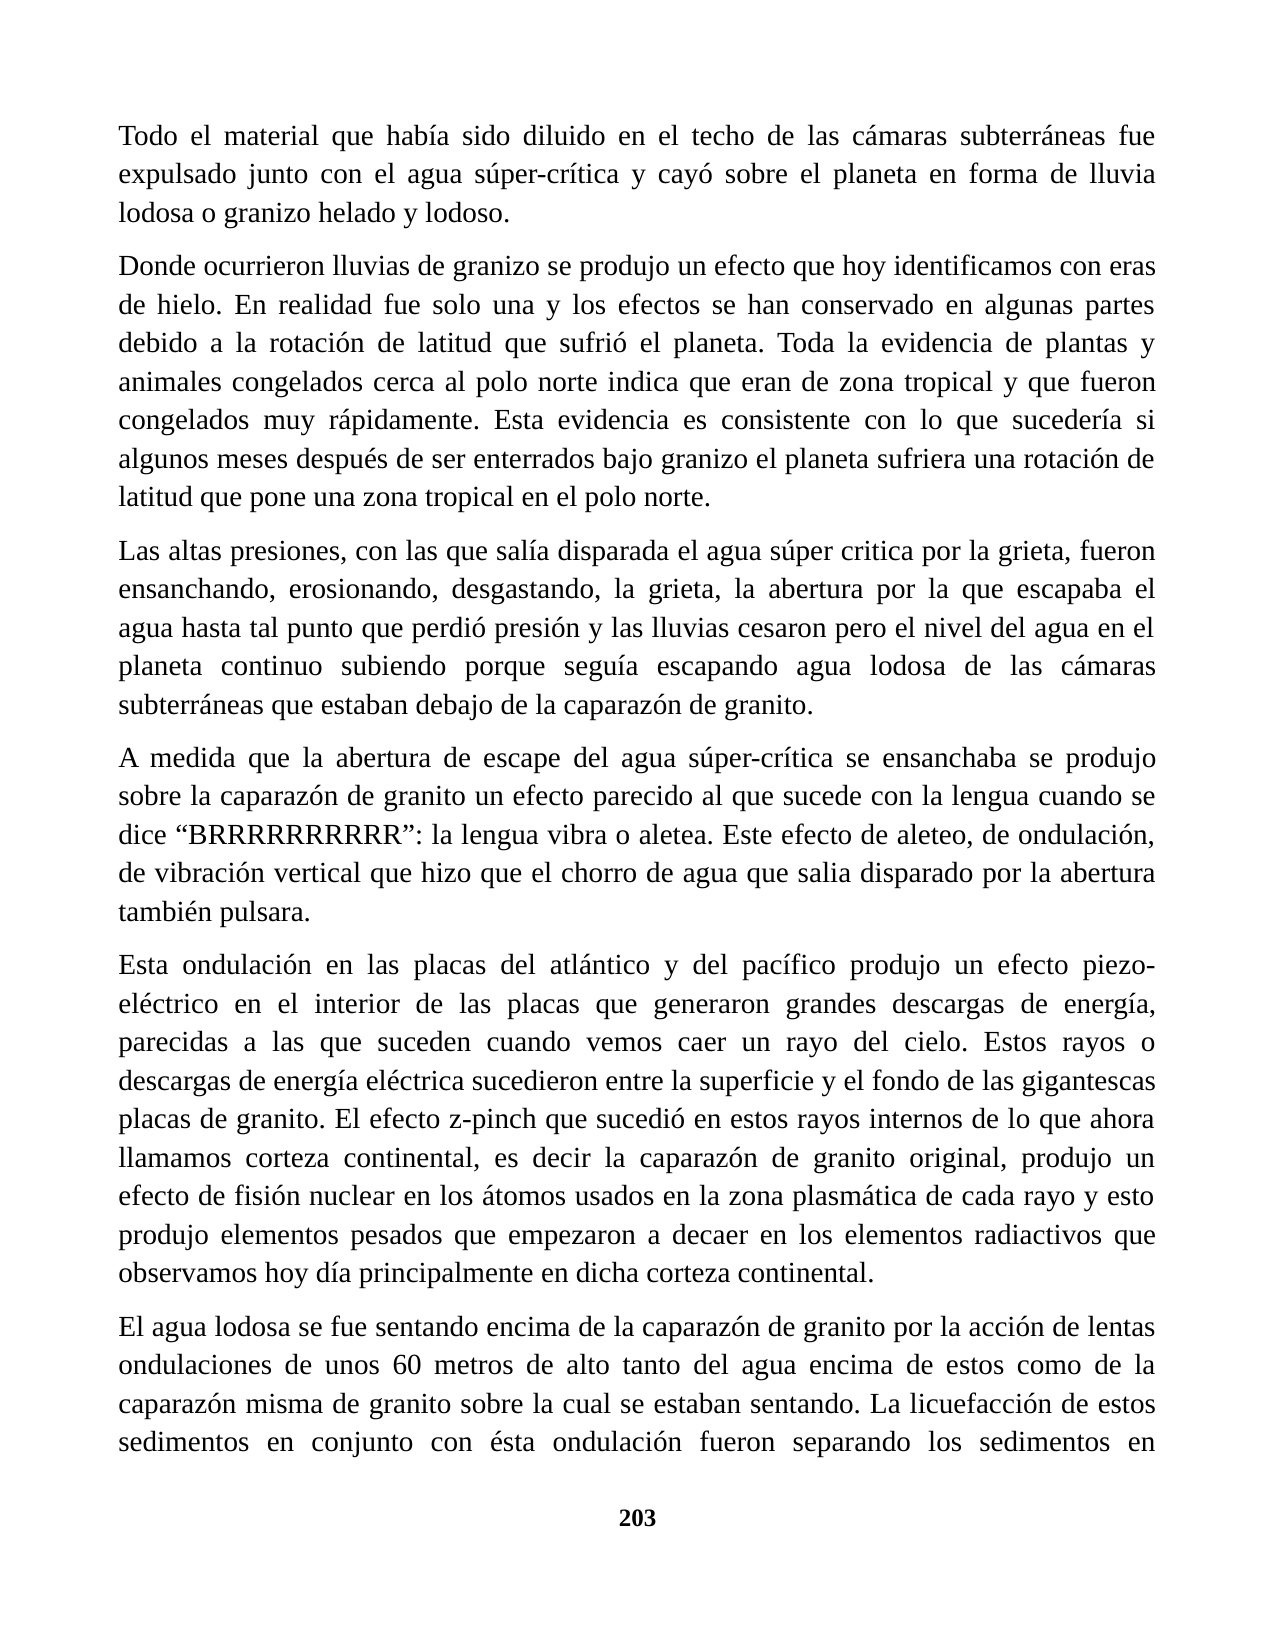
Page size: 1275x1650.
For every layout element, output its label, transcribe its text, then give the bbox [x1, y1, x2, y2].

text Donde ocurrieron lluvias de granizo se produjo un efecto que hoy identificamos con eras de hielo. En realidad fue solo una y los efectos se han conservado en algunas partes debido a la rotación de latitud que sufrió el planeta. Toda la evidencia de plantas y animales congelados cerca al polo norte indica que eran de zona tropical y que fueron congelados muy rápidamente. Esta evidencia es consistente con lo que sucedería si algunos meses después de ser enterrados bajo granizo el planeta sufriera una rotación de latitud que pone una zona tropical en el polo norte. [118, 248, 1157, 513]
text Las altas presiones, con las que salía disparada el agua súper critica por la grieta, fueron ensanchando, erosionando, desgastando, la grieta, la abertura por la que escapaba el agua hasta tal punto que perdió presión y las lluvias cesaron pero el nivel del agua en el planeta continuo subiendo porque seguía escapando agua lodosa de las cámaras subterráneas que estaban debajo de la caparazón de granito. [118, 533, 1157, 720]
text A medida que la abertura de escape del agua súper-crítica se ensanchaba se produjo sobre la caparazón de granito un efecto parecido al que sucede con la lengua cuando se dice “BRRRRRRRRRR”: la lengua vibra o aletea. Este efecto de aleteo, de ondulación, de vibración vertical que hizo que el chorro de agua que salia disparado por la abertura también pulsara. [118, 740, 1157, 928]
text Todo el material que había sido diluido en el techo de las cámaras subterráneas fue expulsado junto con el agua súper-crítica y cayó sobre el planeta en forma de lluvia lodosa o granizo helado y lodoso. [118, 118, 1157, 229]
text El agua lodosa se fue sentando encima de la caparazón de granito por la acción de lentas ondulaciones de unos 60 metros de alto tanto del agua encima de estos como de la caparazón misma de granito sobre la cual se estaban sentando. La licuefacción de estos sedimentos en conjunto con ésta ondulación fueron separando los sedimentos en [118, 1309, 1157, 1458]
text Esta ondulación en las placas del atlántico y del pacífico produjo un efecto piezo-eléctrico en el interior de las placas que generaron grandes descargas de energía, parecidas a las que suceden cuando vemos caer un rayo del cielo. Estos rayos o descargas de energía eléctrica sucedieron entre la superficie y el fondo de las gigantescas placas de granito. El efecto z-pinch que sucedió en estos rayos internos de lo que ahora llamamos corteza continental, es decir la caparazón de granito original, produjo un efecto de fisión nuclear en los átomos usados en la zona plasmática de cada rayo y esto produjo elementos pesados que empezaron a decaer en los elementos radiactivos que observamos hoy día principalmente en dicha corteza continental. [118, 947, 1157, 1289]
